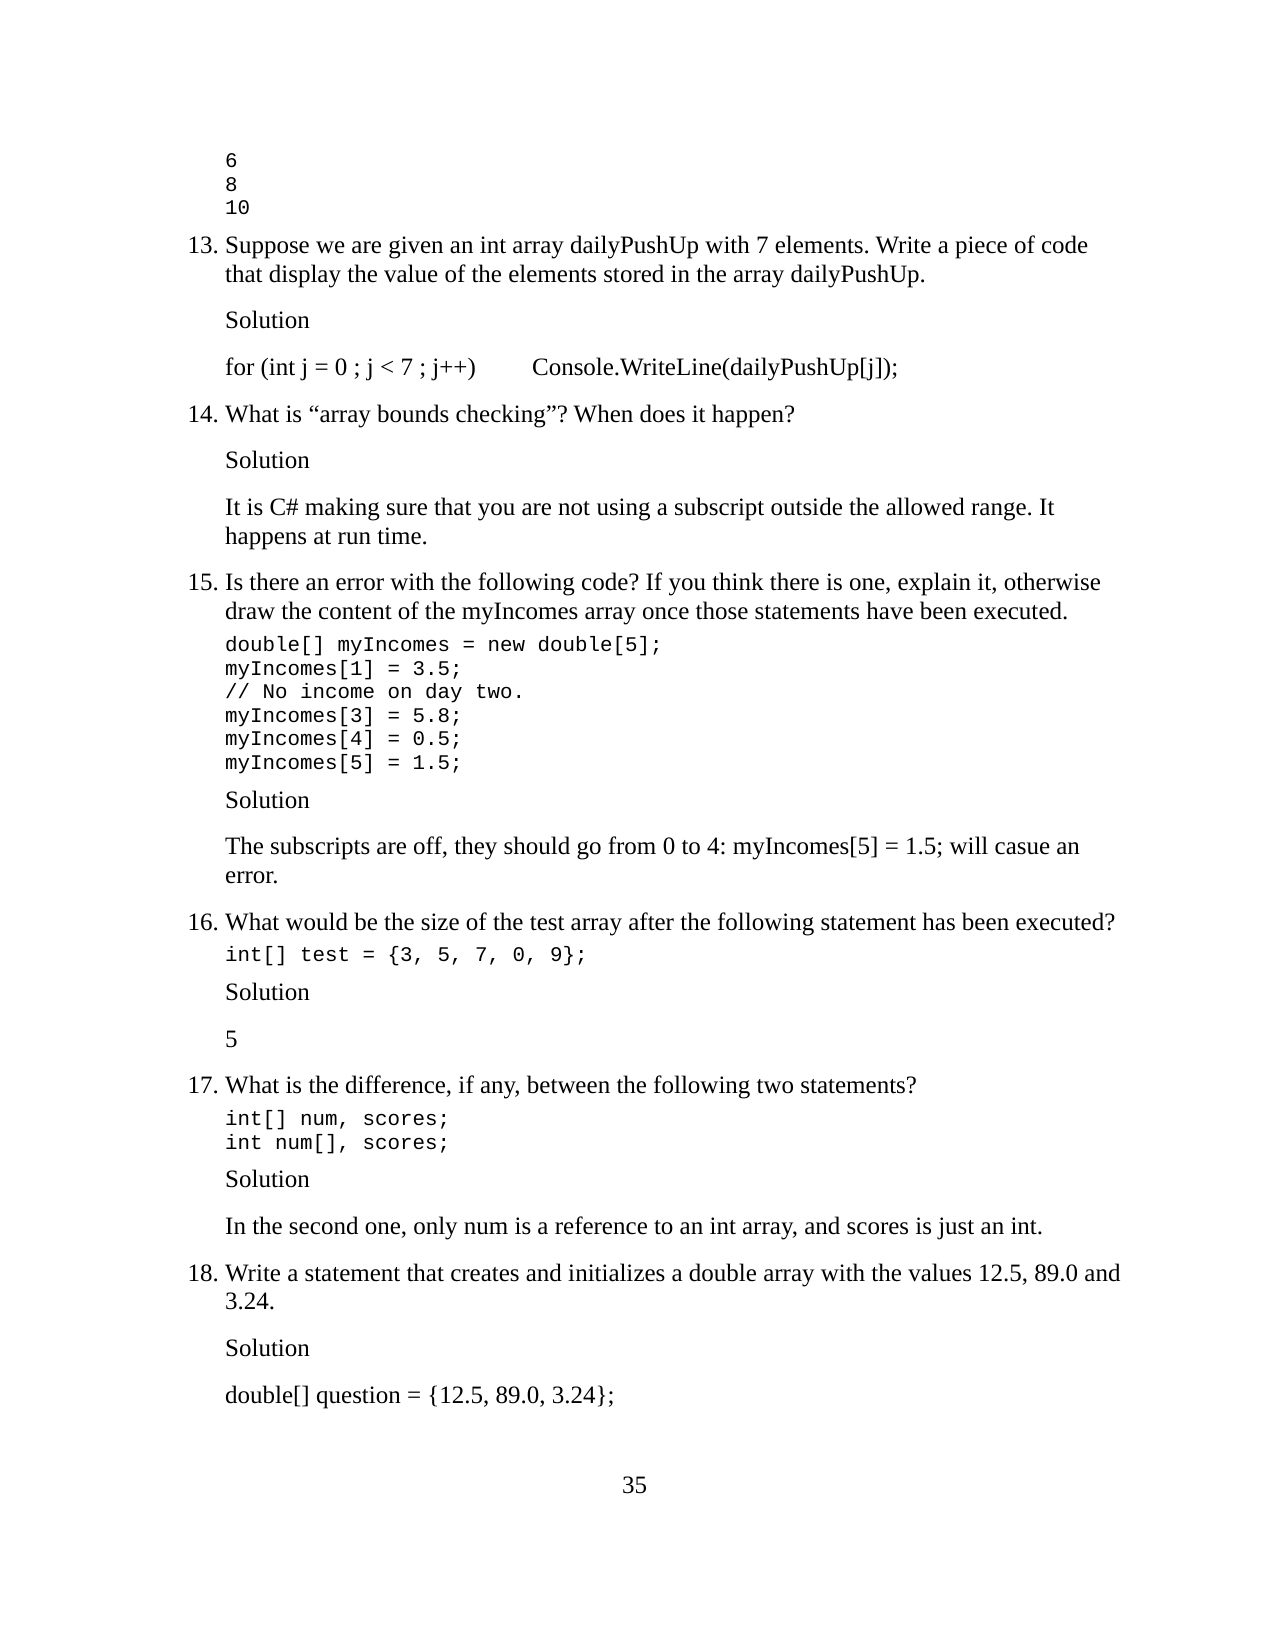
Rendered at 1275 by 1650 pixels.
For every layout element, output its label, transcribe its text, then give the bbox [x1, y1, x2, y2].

list It is C# making sure that you are not using a subscript outside the allowed range. It happens at run time. [187, 492, 1125, 549]
list Solution [187, 977, 1125, 1006]
list // No income on day two. [187, 681, 1125, 705]
list myIncomes[4] = 0.5; [187, 728, 1125, 752]
list Solution [187, 1333, 1125, 1362]
list Suppose we are given an int array dailyPushUp with 7 elements. Write a piece of code that display the value of the elements stored in the array dailyPushUp. [187, 230, 1125, 287]
list Solution [187, 1164, 1125, 1193]
list What would be the size of the test array after the following statement has been executed? [187, 907, 1125, 936]
list 8 [187, 174, 1125, 197]
list 5 [187, 1024, 1125, 1052]
list Solution [187, 305, 1125, 334]
list int[] num, scores; [187, 1108, 1125, 1132]
list double[] question = {12.5, 89.0, 3.24}; [187, 1380, 1125, 1408]
list The subscripts are off, they should go from 0 to 4: myIncomes[5] = 1.5; will casue an error. [187, 831, 1125, 889]
list myIncomes[5] = 1.5; [187, 752, 1125, 776]
list Solution [187, 445, 1125, 474]
list What is “array bounds checking”? When does it happen? [187, 399, 1125, 427]
list for (int j = 0 ; j < 7 ; j++) Console.WriteLine(dailyPushUp[j]); [187, 352, 1125, 381]
list Write a statement that creates and initializes a double array with the values 12.5, 89.0 and 3.24. [187, 1258, 1125, 1315]
list int num[], scores; [187, 1132, 1125, 1155]
list 6 [187, 150, 1125, 174]
list What is the difference, if any, between the following two statements? [187, 1070, 1125, 1099]
list Solution [187, 785, 1125, 813]
list int[] test = {3, 5, 7, 0, 9}; [187, 944, 1125, 968]
list myIncomes[3] = 5.8; [187, 705, 1125, 728]
list myIncomes[1] = 3.5; [187, 657, 1125, 681]
list Is there an error with the following code? If you think there is one, explain it, otherwise draw the content of the myIncomes array once those statements have been executed. [187, 567, 1125, 625]
list In the second one, only num is a reference to an int array, and scores is just an int. [187, 1211, 1125, 1240]
list double[] myIncomes = new double[5]; [187, 634, 1125, 657]
list 10 [187, 197, 1125, 221]
